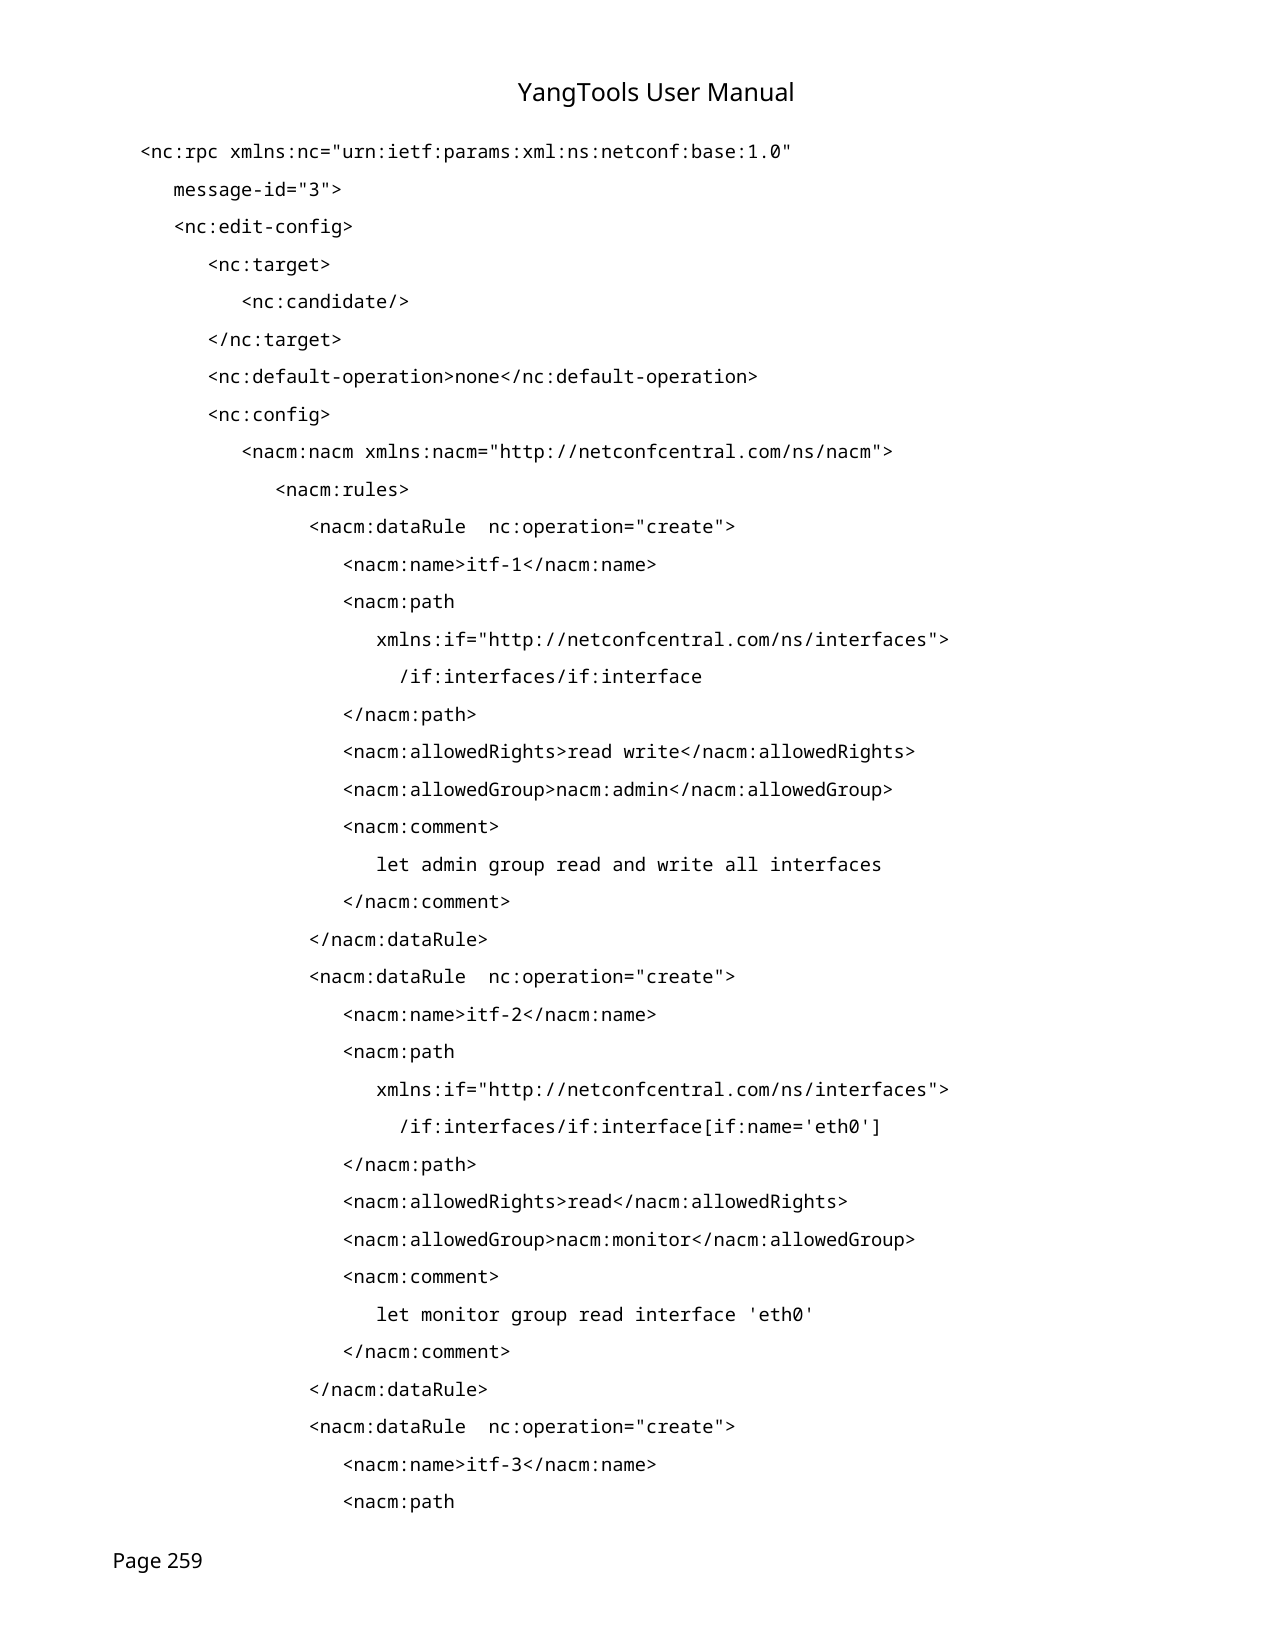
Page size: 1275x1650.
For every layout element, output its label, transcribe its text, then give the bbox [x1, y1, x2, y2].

text <nacm:path [139, 1038, 1200, 1064]
text <nacm:name>itf-2</nacm:name> [139, 1001, 1200, 1027]
text </nacm:path> [139, 1151, 1200, 1177]
text <nc:rpc xmlns:nc="urn:ietf:params:xml:ns:netconf:base:1.0" [139, 138, 1200, 164]
text <nacm:comment> [139, 813, 1200, 839]
text <nacm:allowedRights>read write</nacm:allowedRights> [139, 738, 1200, 764]
text <nc:candidate/> [139, 288, 1200, 314]
text <nacm:dataRule nc:operation="create"> [139, 963, 1200, 989]
text </nacm:path> [139, 701, 1200, 727]
text <nc:default-operation>none</nc:default-operation> [139, 363, 1200, 389]
text /if:interfaces/if:interface[if:name='eth0'] [139, 1113, 1200, 1139]
text <nacm:name>itf-3</nacm:name> [139, 1451, 1200, 1477]
text <nc:config> [139, 401, 1200, 427]
text </nacm:comment> [139, 888, 1200, 914]
text <nacm:allowedRights>read</nacm:allowedRights> [139, 1188, 1200, 1214]
text </nc:target> [139, 326, 1200, 352]
text <nacm:name>itf-1</nacm:name> [139, 551, 1200, 577]
text <nacm:nacm xmlns:nacm="http://netconfcentral.com/ns/nacm"> [139, 438, 1200, 464]
text <nacm:path [139, 1488, 1200, 1514]
text </nacm:comment> [139, 1338, 1200, 1364]
text <nc:target> [139, 251, 1200, 277]
text <nc:edit-config> [139, 213, 1200, 239]
text <nacm:allowedGroup>nacm:monitor</nacm:allowedGroup> [139, 1226, 1200, 1252]
text message-id="3"> [139, 176, 1200, 202]
text xmlns:if="http://netconfcentral.com/ns/interfaces"> [139, 1076, 1200, 1102]
text <nacm:dataRule nc:operation="create"> [139, 1413, 1200, 1439]
text </nacm:dataRule> [139, 926, 1200, 952]
text let admin group read and write all interfaces [139, 851, 1200, 877]
text let monitor group read interface 'eth0' [139, 1301, 1200, 1327]
text </nacm:dataRule> [139, 1376, 1200, 1402]
text <nacm:comment> [139, 1263, 1200, 1289]
text xmlns:if="http://netconfcentral.com/ns/interfaces"> [139, 626, 1200, 652]
text <nacm:rules> [139, 476, 1200, 502]
text <nacm:dataRule nc:operation="create"> [139, 513, 1200, 539]
text <nacm:path [139, 588, 1200, 614]
text <nacm:allowedGroup>nacm:admin</nacm:allowedGroup> [139, 776, 1200, 802]
text /if:interfaces/if:interface [139, 663, 1200, 689]
